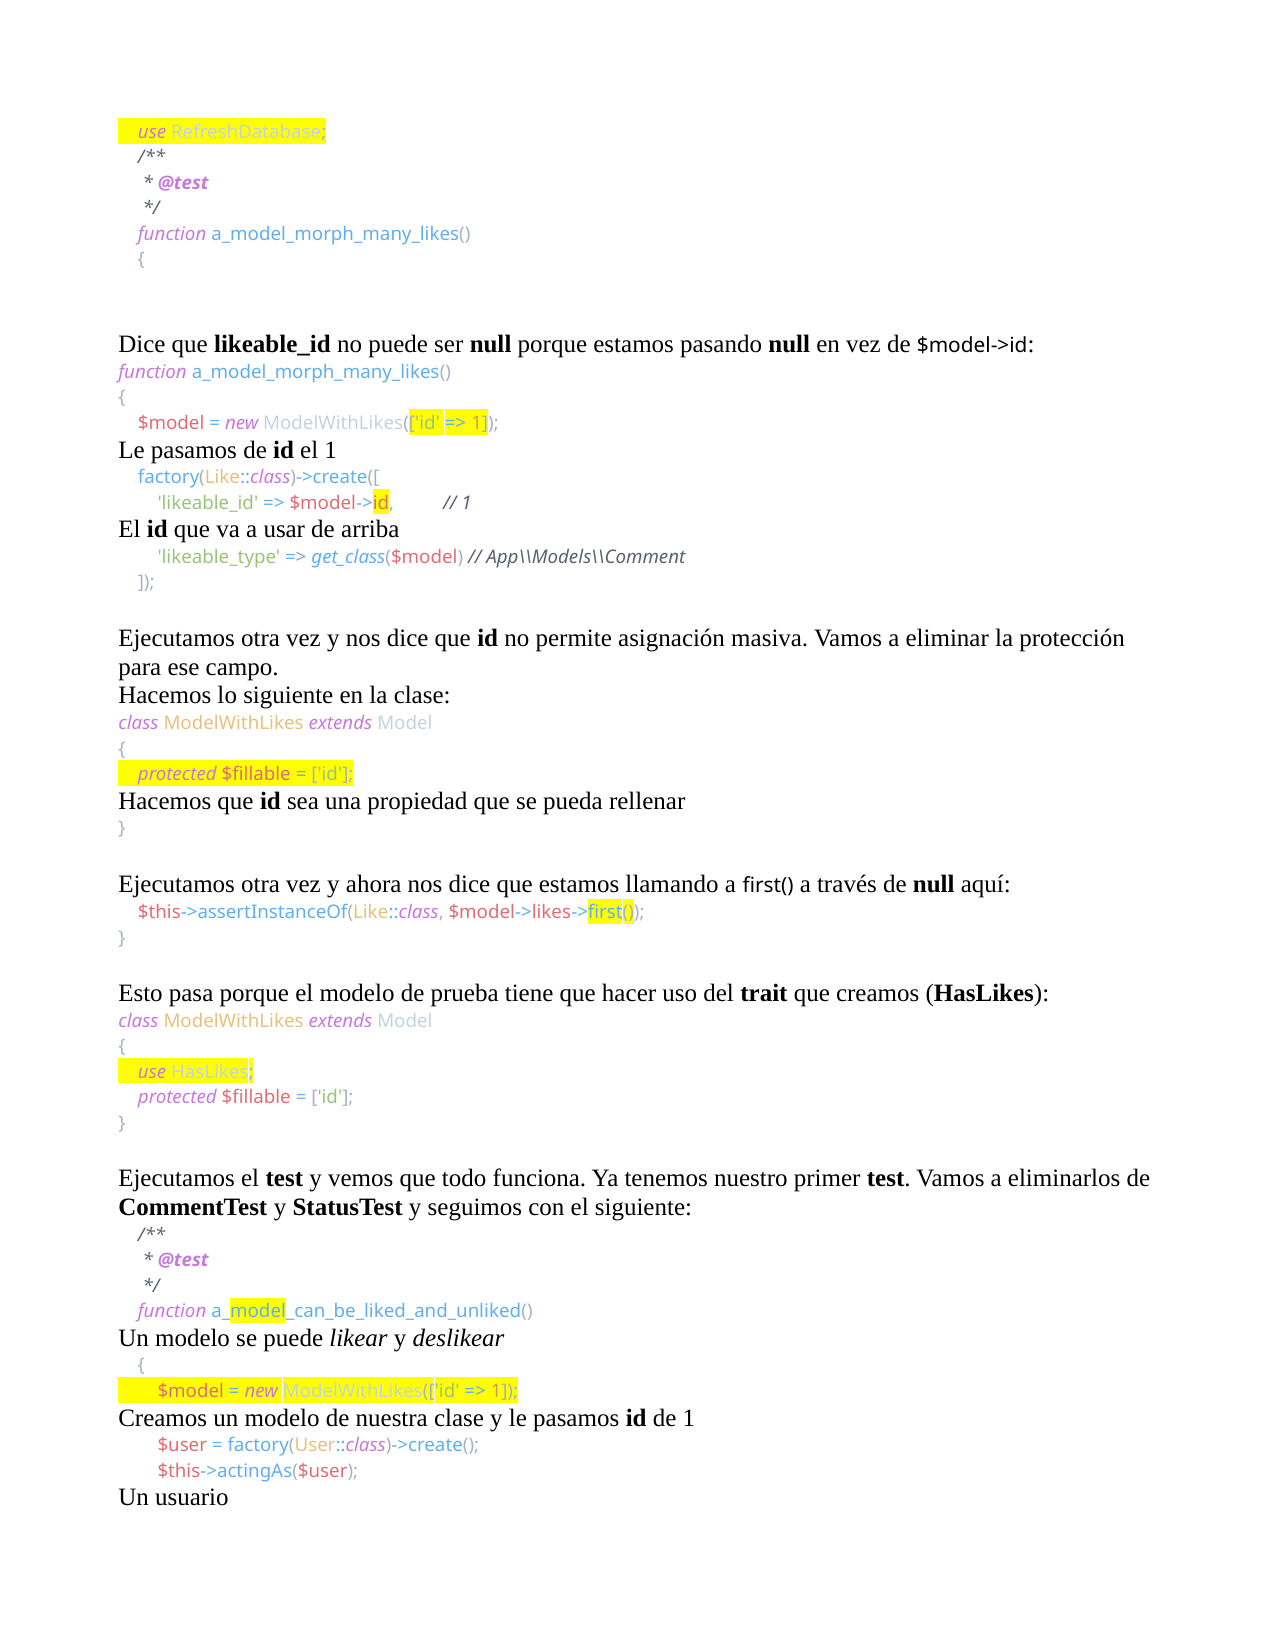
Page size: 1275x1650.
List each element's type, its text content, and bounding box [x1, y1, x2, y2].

text Esto pasa porque el modelo de prueba tiene que hacer uso del trait que creamos (HasLikes): [118, 978, 1157, 1007]
text class ModelWithLikes extends Model { protected $fillable = ['id']; Hacemos que id sea una propiedad que se pueda rellenar [118, 709, 1157, 815]
text } [118, 815, 1157, 840]
text function a_model_morph_many_likes() { $model = new ModelWithLikes(['id' => 1]); Le pasamos de id el 1 factory(Like::class)->create([ 'likeable_id' => $model->id, // 1 [118, 358, 1157, 514]
text Dice que likeable_id no puede ser null porque estamos pasando null en vez de $model->id: [118, 329, 1157, 358]
text class ModelWithLikes extends Model { use HasLikes; protected $fillable = ['id']; } [118, 1007, 1157, 1134]
text Ejecutamos otra vez y ahora nos dice que estamos llamando a first() a través de null aquí: $this->assertInstanceOf(Like::class, $model->likes->first()); } [118, 869, 1157, 949]
text use RefreshDatabase; /** * @test */ function a_model_morph_many_likes() { [118, 118, 1157, 271]
text /** * @test */ function a_model_can_be_liked_and_unliked() Un modelo se puede likear y deslikear [118, 1221, 1157, 1352]
text Hacemos lo siguiente en la clase: [118, 681, 1157, 709]
text Ejecutamos otra vez y nos dice que id no permite asignación masiva. Vamos a eliminar la protección para ese campo. [118, 623, 1157, 681]
text Ejecutamos el test y vemos que todo funciona. Ya tenemos nuestro primer test. Vamos a eliminarlos de CommentTest y StatusTest y seguimos con el siguiente: [118, 1163, 1157, 1221]
text { $model = new ModelWithLikes(['id' => 1]); Creamos un modelo de nuestra clase y le pasamos id de 1 $user = factory(User::class)->create(); $this->actingAs($user); Un usuario [118, 1352, 1157, 1511]
text El id que va a usar de arriba 'likeable_type' => get_class($model) // App\\Models\\Comment ]); [118, 514, 1157, 623]
